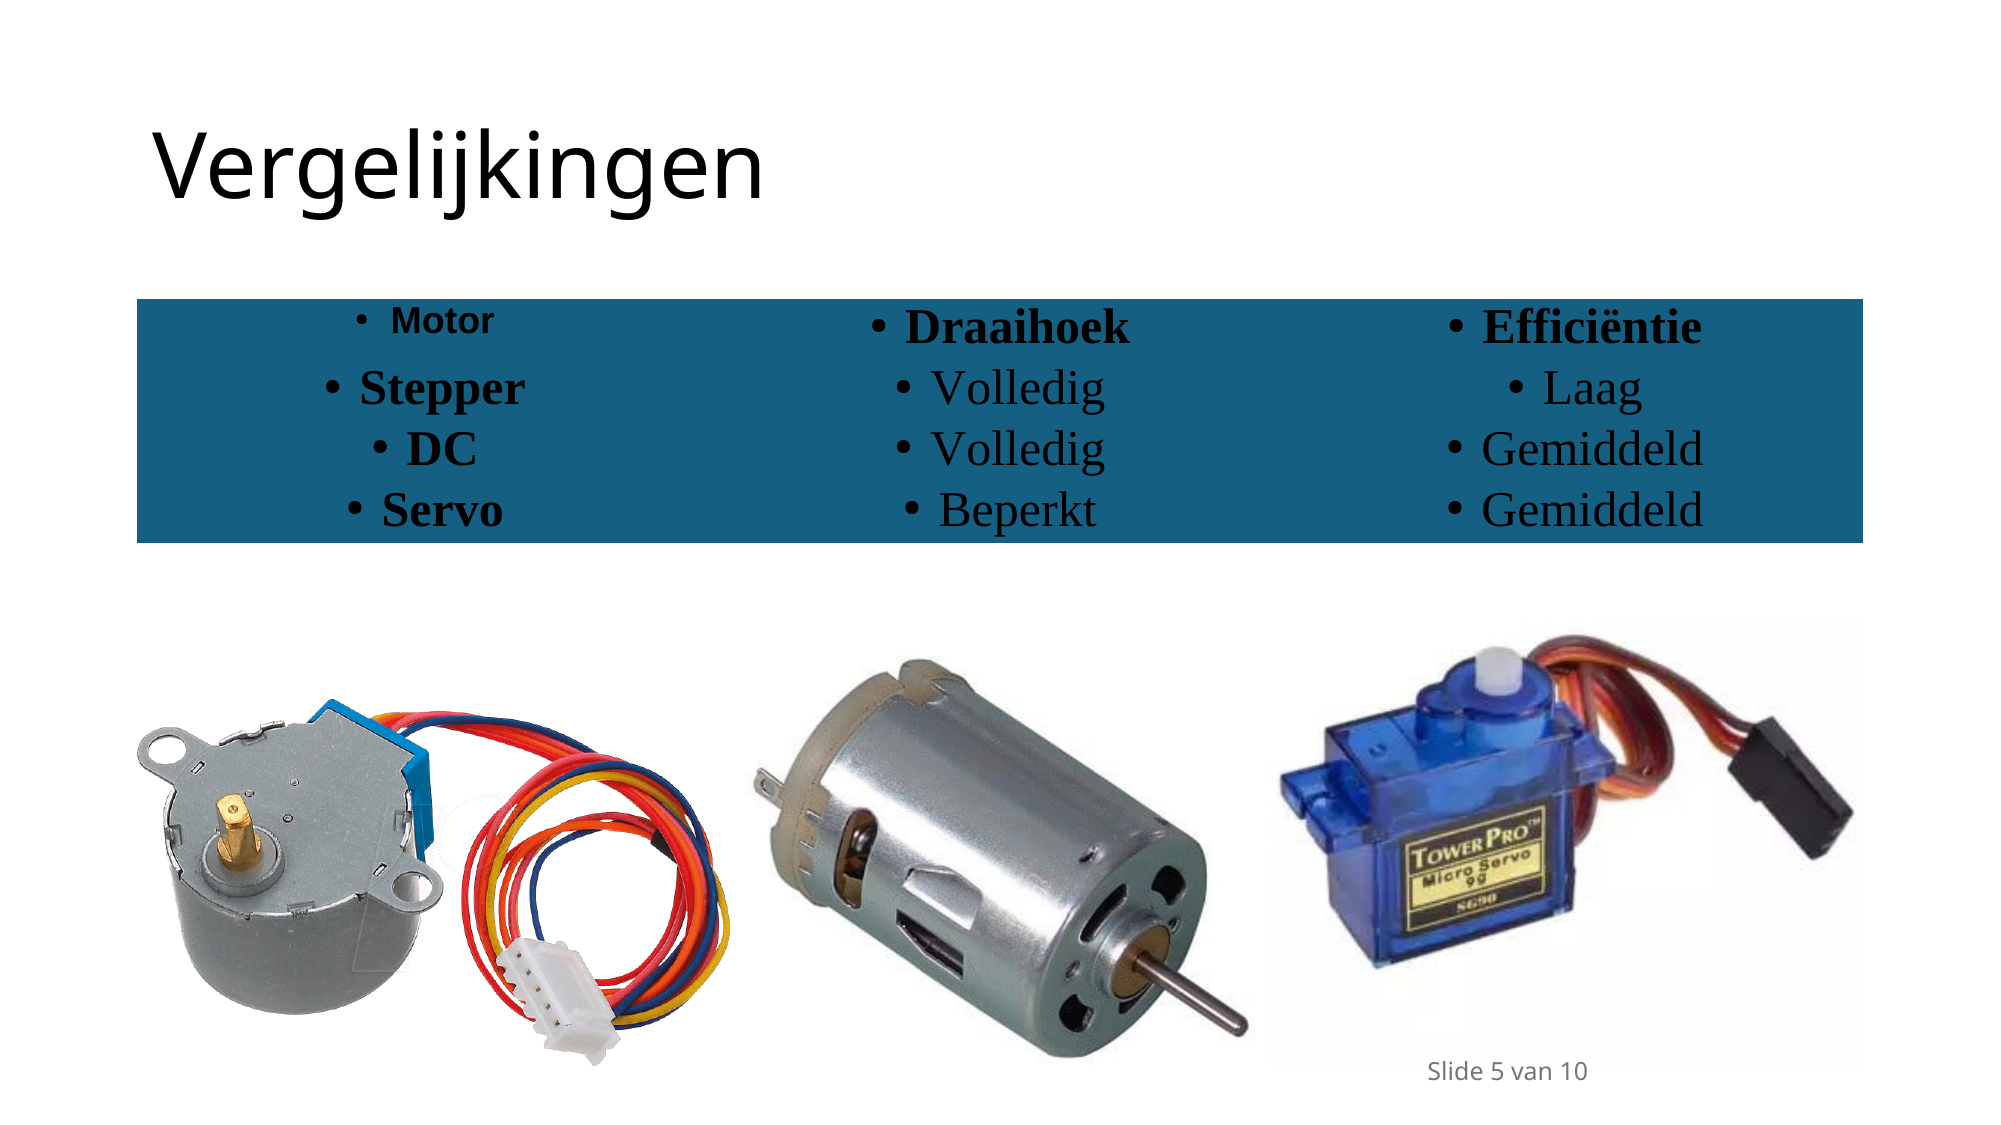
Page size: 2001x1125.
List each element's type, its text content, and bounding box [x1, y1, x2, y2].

picture [1270, 621, 1863, 1066]
table_cell Servo [137, 482, 713, 543]
table_cell DC [137, 421, 713, 482]
table_header Motor [137, 299, 713, 360]
table_cell Volledig [713, 421, 1288, 482]
title Vergelijkingen [137, 59, 1863, 278]
table_cell Stepper [137, 360, 713, 421]
table_cell Gemiddeld [1288, 421, 1863, 482]
table_header Draaihoek [713, 299, 1288, 360]
table_cell Laag [1288, 360, 1863, 421]
table_cell Volledig [713, 360, 1288, 421]
table_header Efficiëntie [1288, 299, 1863, 360]
table_cell Gemiddeld [1288, 482, 1863, 543]
picture [745, 644, 1255, 1066]
text_box Slide ‹nr.› van 10 [1412, 1042, 1863, 1103]
table_cell Beperkt [713, 482, 1288, 543]
picture [137, 698, 730, 1066]
